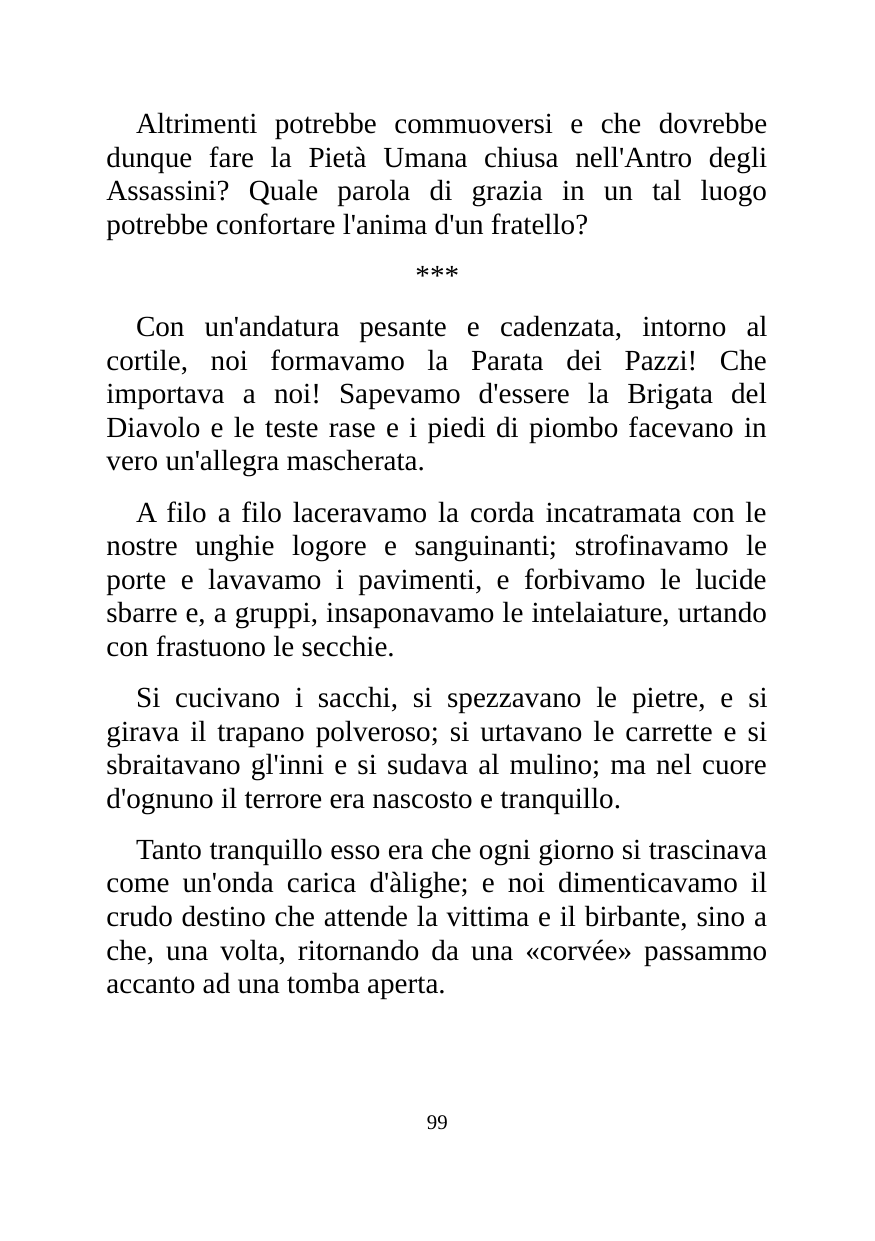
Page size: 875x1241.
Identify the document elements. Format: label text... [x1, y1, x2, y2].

text Si cucivano i sacchi, si spezzavano le pietre, e si girava il trapano polveroso; si urtavano le carrette e si sbraitavano gl'inni e si sudava al mulino; ma nel cuore d'ognuno il terrore era nascosto e tranquillo. [106, 680, 768, 814]
text Altrimenti potrebbe commuoversi e che dovrebbe dunque fare la Pietà Umana chiusa nell'Antro degli Assassini? Quale parola di grazia in un tal luogo potrebbe confortare l'anima d'un fratello? [106, 106, 768, 240]
text *** [106, 258, 768, 292]
text Con un'andatura pesante e cadenzata, intorno al cortile, noi formavamo la Parata dei Pazzi! Che importava a noi! Sapevamo d'essere la Brigata del Diavolo e le teste rase e i piedi di piombo facevano in vero un'allegra mascherata. [106, 309, 768, 477]
text Tanto tranquillo esso era che ogni giorno si trascinava come un'onda carica d'àlighe; e noi dimenticavamo il crudo destino che attende la vittima e il birbante, sino a che, una volta, ritornando da una «corvée» passammo accanto ad una tomba aperta. [106, 832, 768, 1000]
text A filo a filo laceravamo la corda incatramata con le nostre unghie logore e sanguinanti; strofinavamo le porte e lavavamo i pavimenti, e forbivamo le lucide sbarre e, a gruppi, insaponavamo le intelaiature, urtando con frastuono le secchie. [106, 495, 768, 662]
